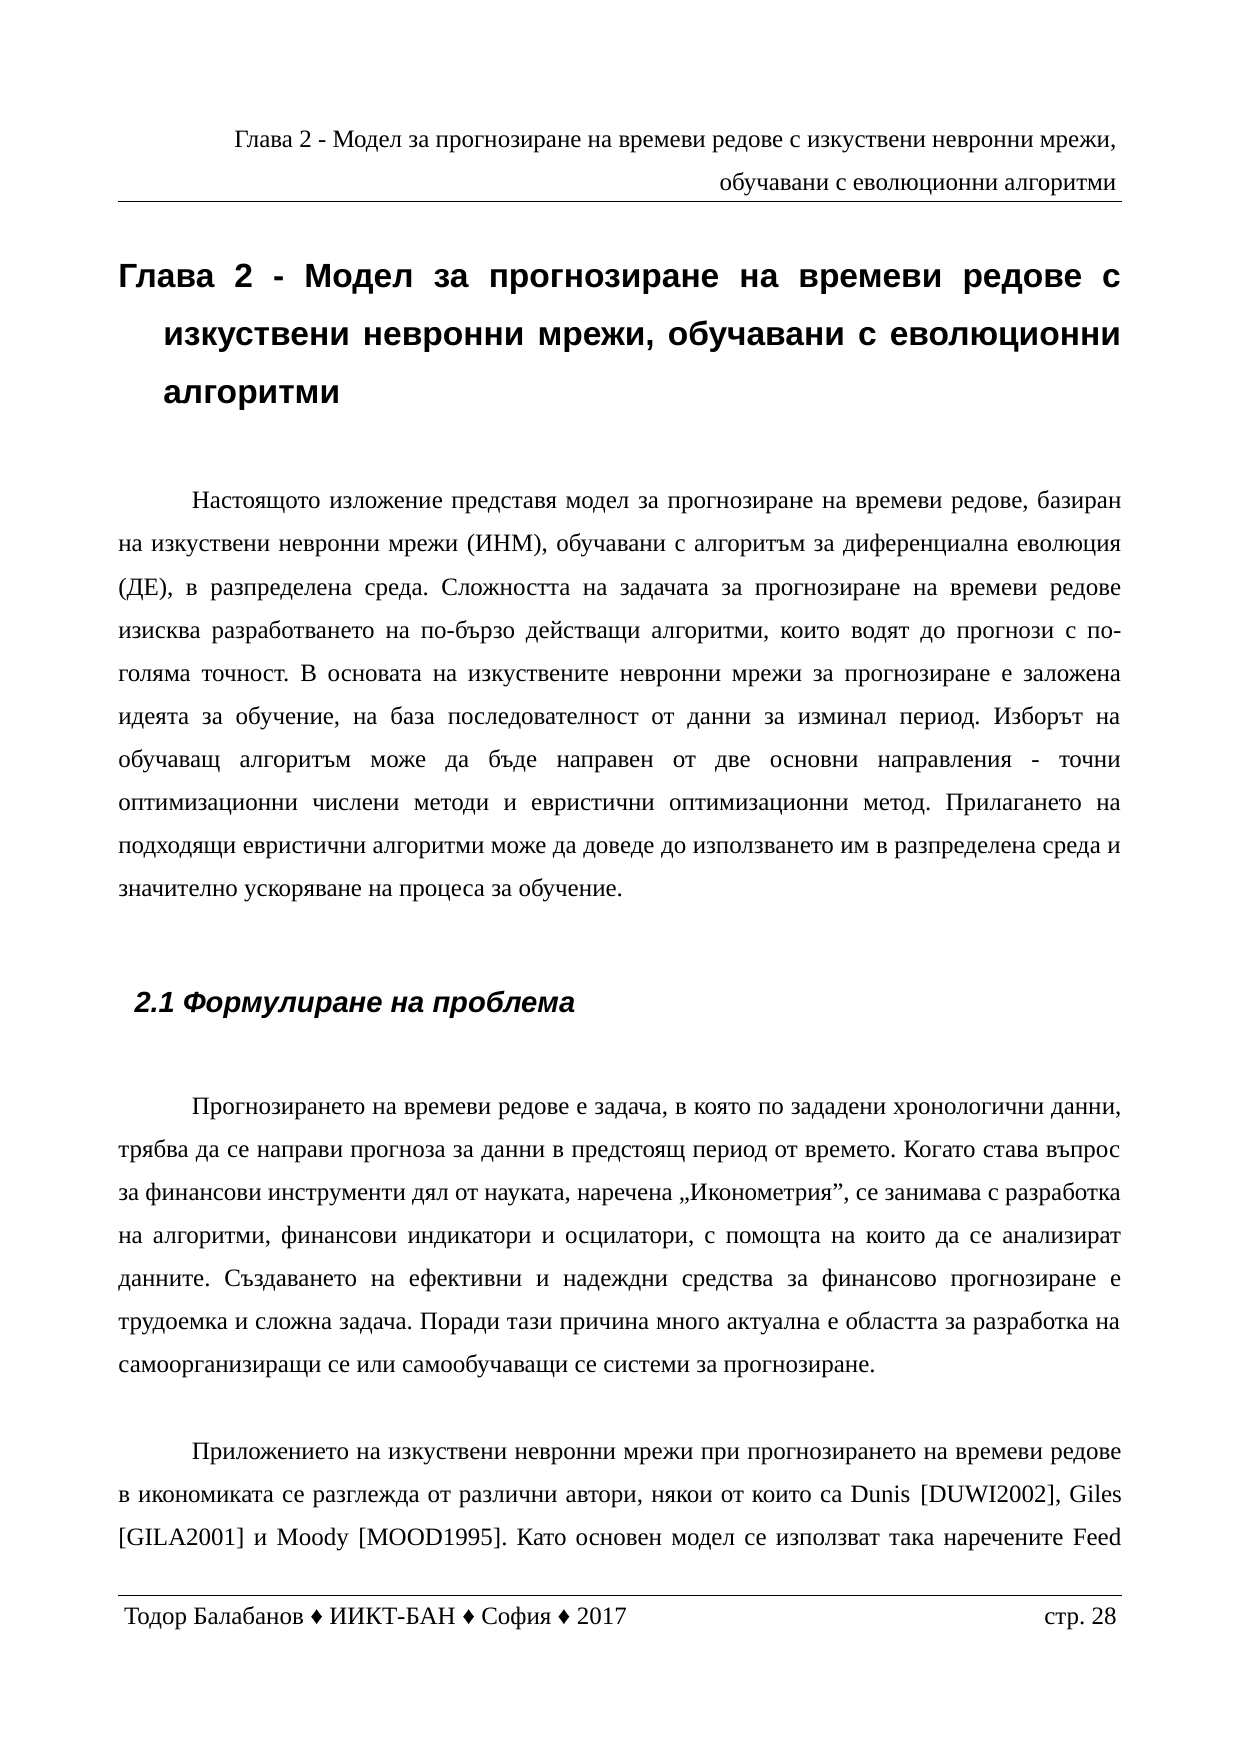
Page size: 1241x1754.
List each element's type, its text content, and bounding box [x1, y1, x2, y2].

text Настоящото изложение представя модел за прогнозиране на времеви редове, базиран на изкуствени невронни мрежи (ИНМ), обучавани с алгоритъм за диференциална еволюция (ДЕ), в разпределена среда. Сложността на задачата за прогнозиране на времеви редове изисква разработването на по-бързо действащи алгоритми, които водят до прогнози с по-голяма точност. В основата на изкуствените невронни мрежи за прогнозиране е заложена идеята за обучение, на база последователност от данни за изминал период. Изборът на обучаващ алгоритъм може да бъде направен от две основни направления - точни оптимизационни числени методи и евристични оптимизационни метод. Прилагането на подходящи евристични алгоритми може да доведе до използването им в разпределена среда и значително ускоряване на процеса за обучение. [118, 485, 1122, 902]
text Прогнозирането на времеви редове е задача, в която по зададени хронологични данни, трябва да се направи прогноза за данни в предстоящ период от времето. Когато става въпрос за финансови инструменти дял от науката, наречена „Иконометрия”, се занимава с разработка на алгоритми, финансови индикатори и осцилатори, с помощта на които да се анализират данните. Създаването на ефективни и надеждни средства за финансово прогнозиране е трудоемка и сложна задача. Поради тази причина много актуална е областта за разработка на самоорганизиращи се или самообучаващи се системи за прогнозиране. [118, 1091, 1122, 1378]
subtitle 2.1 Формулиране на проблема [118, 985, 1122, 1018]
subtitle Глава 2 - Модел за прогнозиране на времеви редове с изкуствени невронни мрежи, обучавани с еволюционни алгоритми [118, 256, 1122, 411]
text Приложението на изкуствени невронни мрежи при прогнозирането на времеви редове в икономиката се разглежда от различни автори, някои от които са Dunis [DUWI2002], Giles [GILA2001] и Moody [MOOD1995]. Като основен модел се използват така наречените Feed [118, 1436, 1122, 1551]
